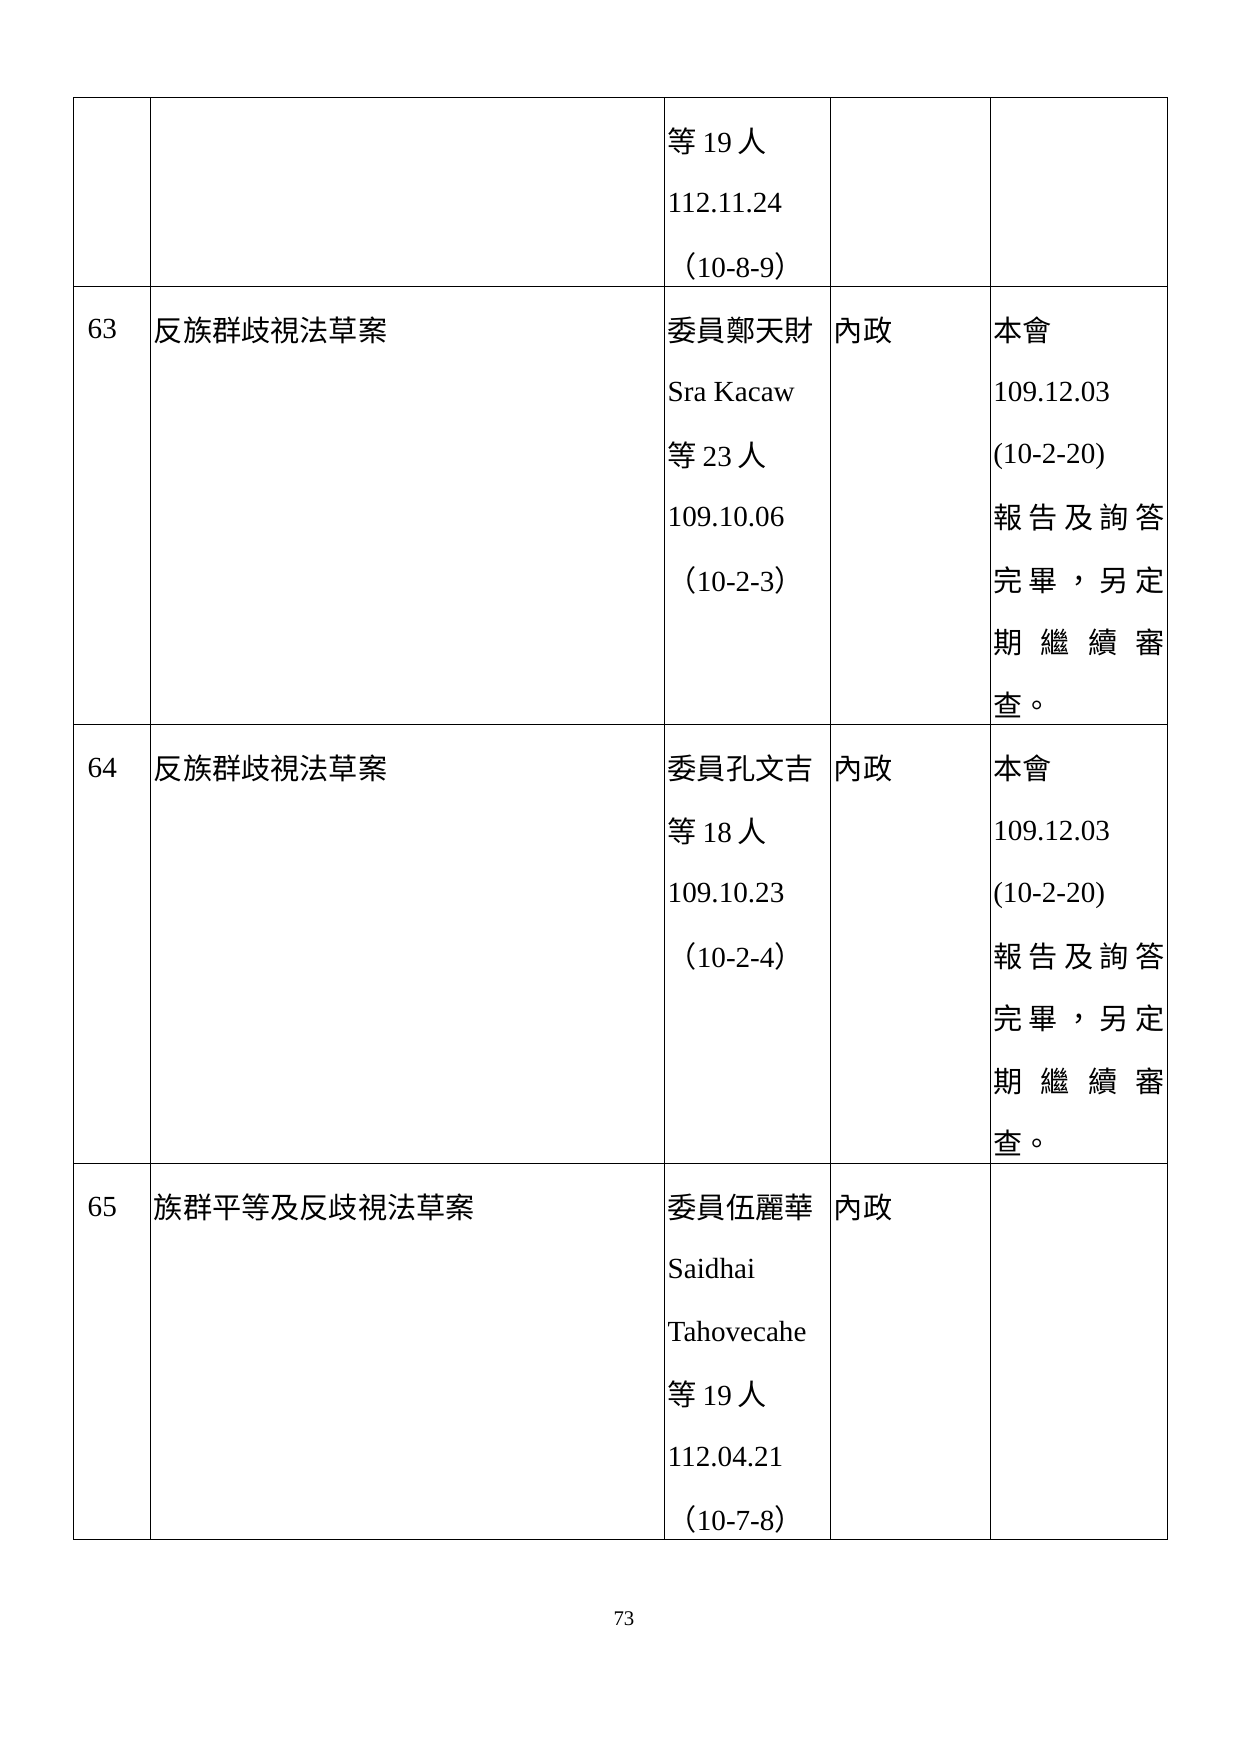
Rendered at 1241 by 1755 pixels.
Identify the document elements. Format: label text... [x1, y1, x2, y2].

table_cell 委員孔文吉等18人 109.10.23 （10-2-4） [665, 725, 830, 1163]
table_cell 等19人 112.11.24 （10-8-9） [665, 98, 830, 286]
table_cell 反族群歧視法草案 [151, 287, 664, 724]
table_cell 內政 [831, 725, 990, 1163]
table_cell [151, 98, 664, 286]
table_cell 委員鄭天財Sra Kacaw等23人 109.10.06 （10-2-3） [665, 287, 830, 724]
table_cell [991, 1164, 1167, 1539]
table_cell 族群平等及反歧視法草案 [151, 1164, 664, 1539]
table_cell [74, 287, 150, 724]
table_cell 內政 [831, 1164, 990, 1539]
table_cell 反族群歧視法草案 [151, 725, 664, 1163]
table_cell 本會 109.12.03 (10-2-20) 報告及詢答完畢，另定期繼續審查。 [991, 287, 1167, 724]
table_cell 本會 109.12.03 (10-2-20) 報告及詢答完畢，另定期繼續審查。 [991, 725, 1167, 1163]
table_cell [831, 98, 990, 286]
table_cell 內政 [831, 287, 990, 724]
table_cell 委員伍麗華Saidhai Tahovecahe等19人 112.04.21 （10-7-8） [665, 1164, 830, 1539]
table_cell [74, 725, 150, 1163]
table_cell [74, 1164, 150, 1539]
table_cell [991, 98, 1167, 286]
table_cell [74, 98, 150, 286]
